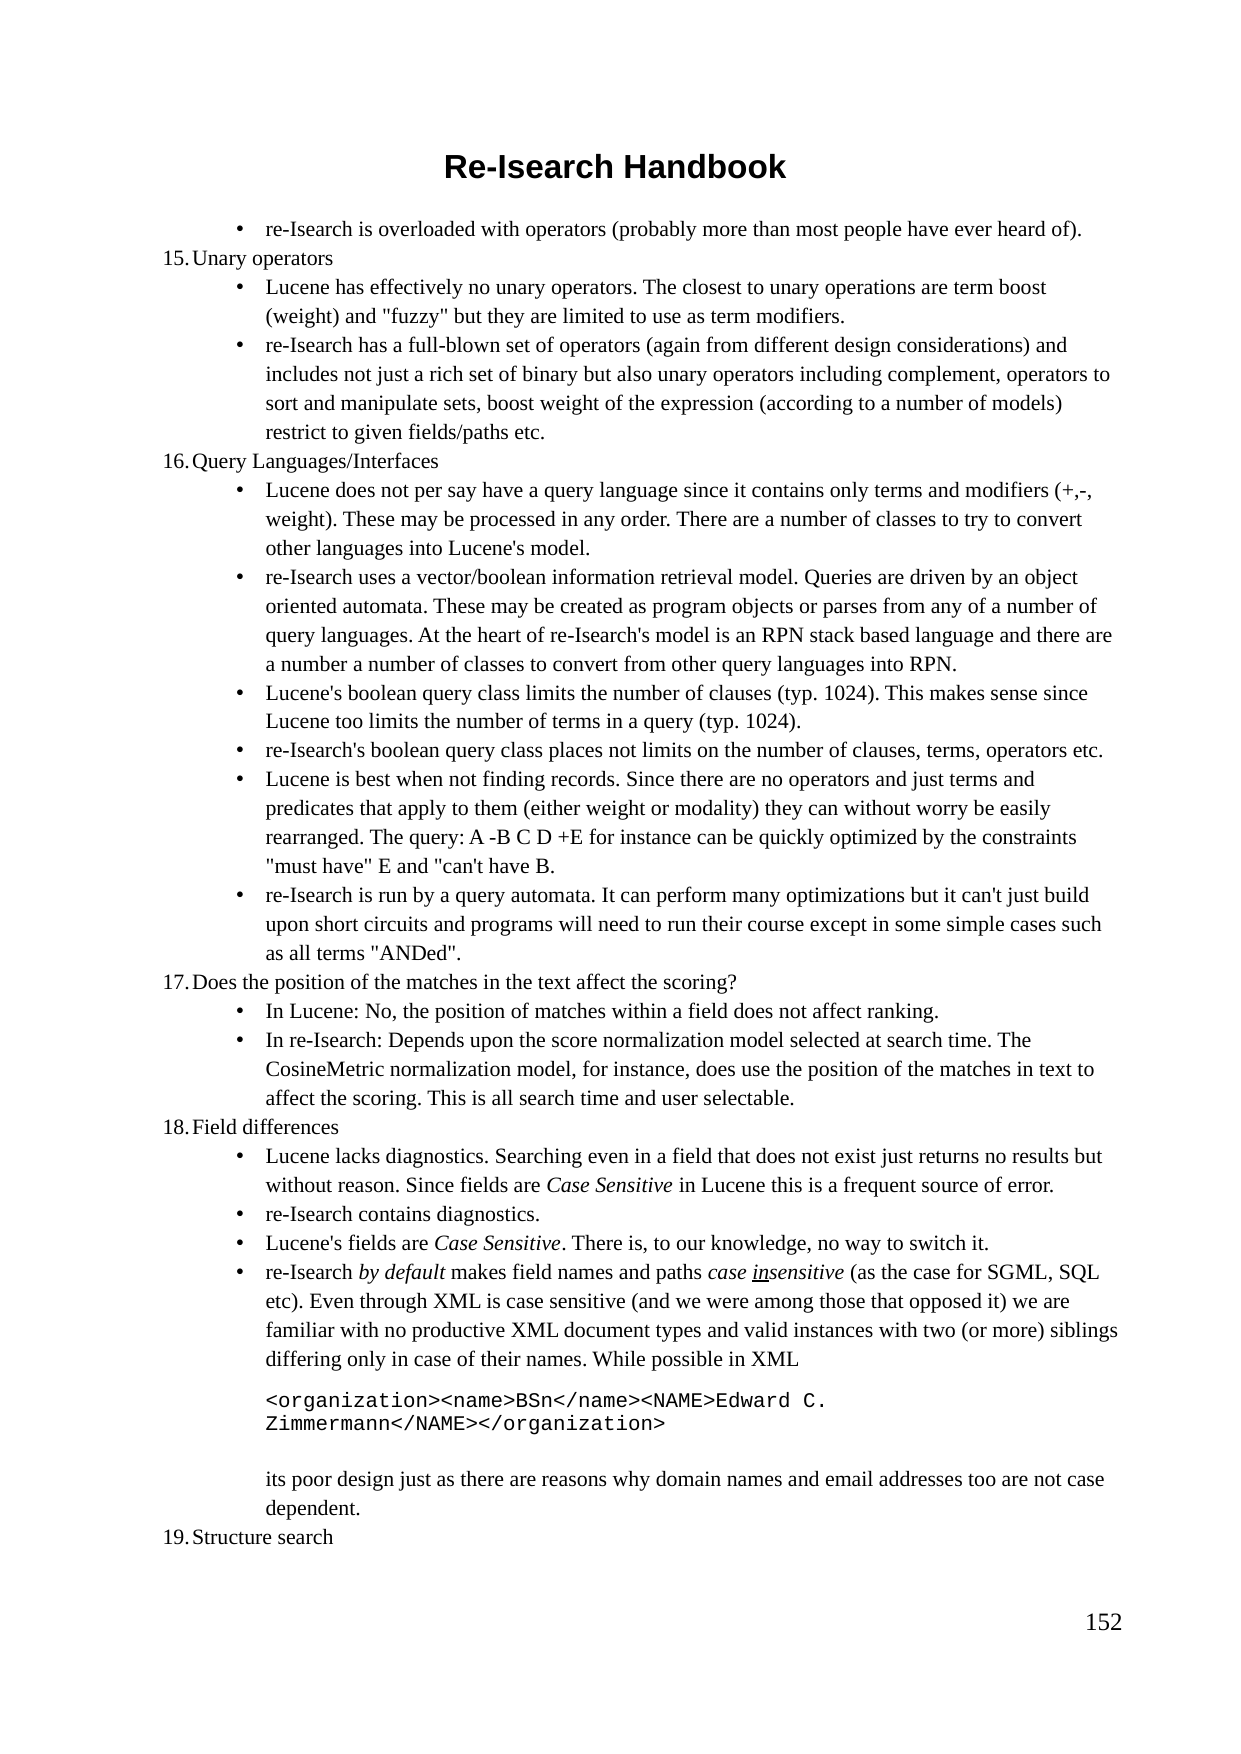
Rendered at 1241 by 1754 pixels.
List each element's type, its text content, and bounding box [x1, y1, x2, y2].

list re-Isearch is overloaded with operators (probably more than most people have ever heard of). [236, 216, 1122, 241]
list Query Languages/Interfaces [162, 448, 1122, 473]
list re-Isearch is run by a query automata. It can perform many optimizations but it can't just build upon short circuits and programs will need to run their course except in some simple cases such as all terms "ANDed". [236, 882, 1122, 965]
list Lucene lacks diagnostics. Searching even in a field that does not exist just returns no results but without reason. Since fields are Case Sensitive in Lucene this is a frequent source of error. [236, 1143, 1122, 1197]
list In Lucene: No, the position of matches within a field does not affect ranking. [236, 998, 1122, 1023]
list re-Isearch by default makes field names and paths case insensitive (as the case for SGML, SQL etc). Even through XML is case sensitive (and we were among those that opposed it) we are familiar with no productive XML document types and valid instances with two (or more) siblings differing only in case of their names. While possible in XML [236, 1259, 1122, 1371]
list Lucene has effectively no unary operators. The closest to unary operations are term boost (weight) and "fuzzy" but they are limited to use as term modifiers. [236, 274, 1122, 328]
list re-Isearch uses a vector/boolean information retrieval model. Queries are driven by an object oriented automata. These may be created as program objects or parses from any of a number of query languages. At the heart of re-Isearch's model is an RPN stack based language and there are a number a number of classes to convert from other query languages into RPN. [236, 564, 1122, 676]
list Lucene is best when not finding records. Since there are no operators and just terms and predicates that apply to them (either weight or modality) they can without worry be easily rearranged. The query: A -B C D +E for instance can be quickly optimized by the constraints "must have" E and "can't have B. [236, 766, 1122, 878]
list Unary operators [162, 245, 1122, 270]
list Lucene's fields are Case Sensitive. There is, to our knowledge, no way to switch it. [236, 1230, 1122, 1255]
list Structure search [162, 1524, 1122, 1549]
list re-Isearch contains diagnostics. [236, 1201, 1122, 1226]
list <organization><name>BSn</name><NAME>Edward C. Zimmermann</NAME></organization> [236, 1389, 1122, 1437]
list re-Isearch's boolean query class places not limits on the number of clauses, terms, operators etc. [236, 737, 1122, 763]
list Does the position of the matches in the text affect the scoring? [162, 969, 1122, 994]
list Lucene's boolean query class limits the number of clauses (typ. 1024). This makes sense since Lucene too limits the number of terms in a query (typ. 1024). [236, 679, 1122, 734]
list Lucene does not per say have a query language since it contains only terms and modifiers (+,-, weight). These may be processed in any order. There are a number of classes to try to convert other languages into Lucene's model. [236, 477, 1122, 560]
list Field differences [162, 1114, 1122, 1139]
list re-Isearch has a full-blown set of operators (again from different design considerations) and includes not just a rich set of binary but also unary operators including complement, operators to sort and manipulate sets, boost weight of the expression (according to a number of models) restrict to given fields/paths etc. [236, 332, 1122, 444]
list In re-Isearch: Depends upon the score normalization model selected at search time. The CosineMetric normalization model, for instance, does use the position of the matches in text to affect the scoring. This is all search time and user selectable. [236, 1027, 1122, 1110]
list its poor design just as there are reasons why domain names and email addresses too are not case dependent. [236, 1466, 1122, 1521]
